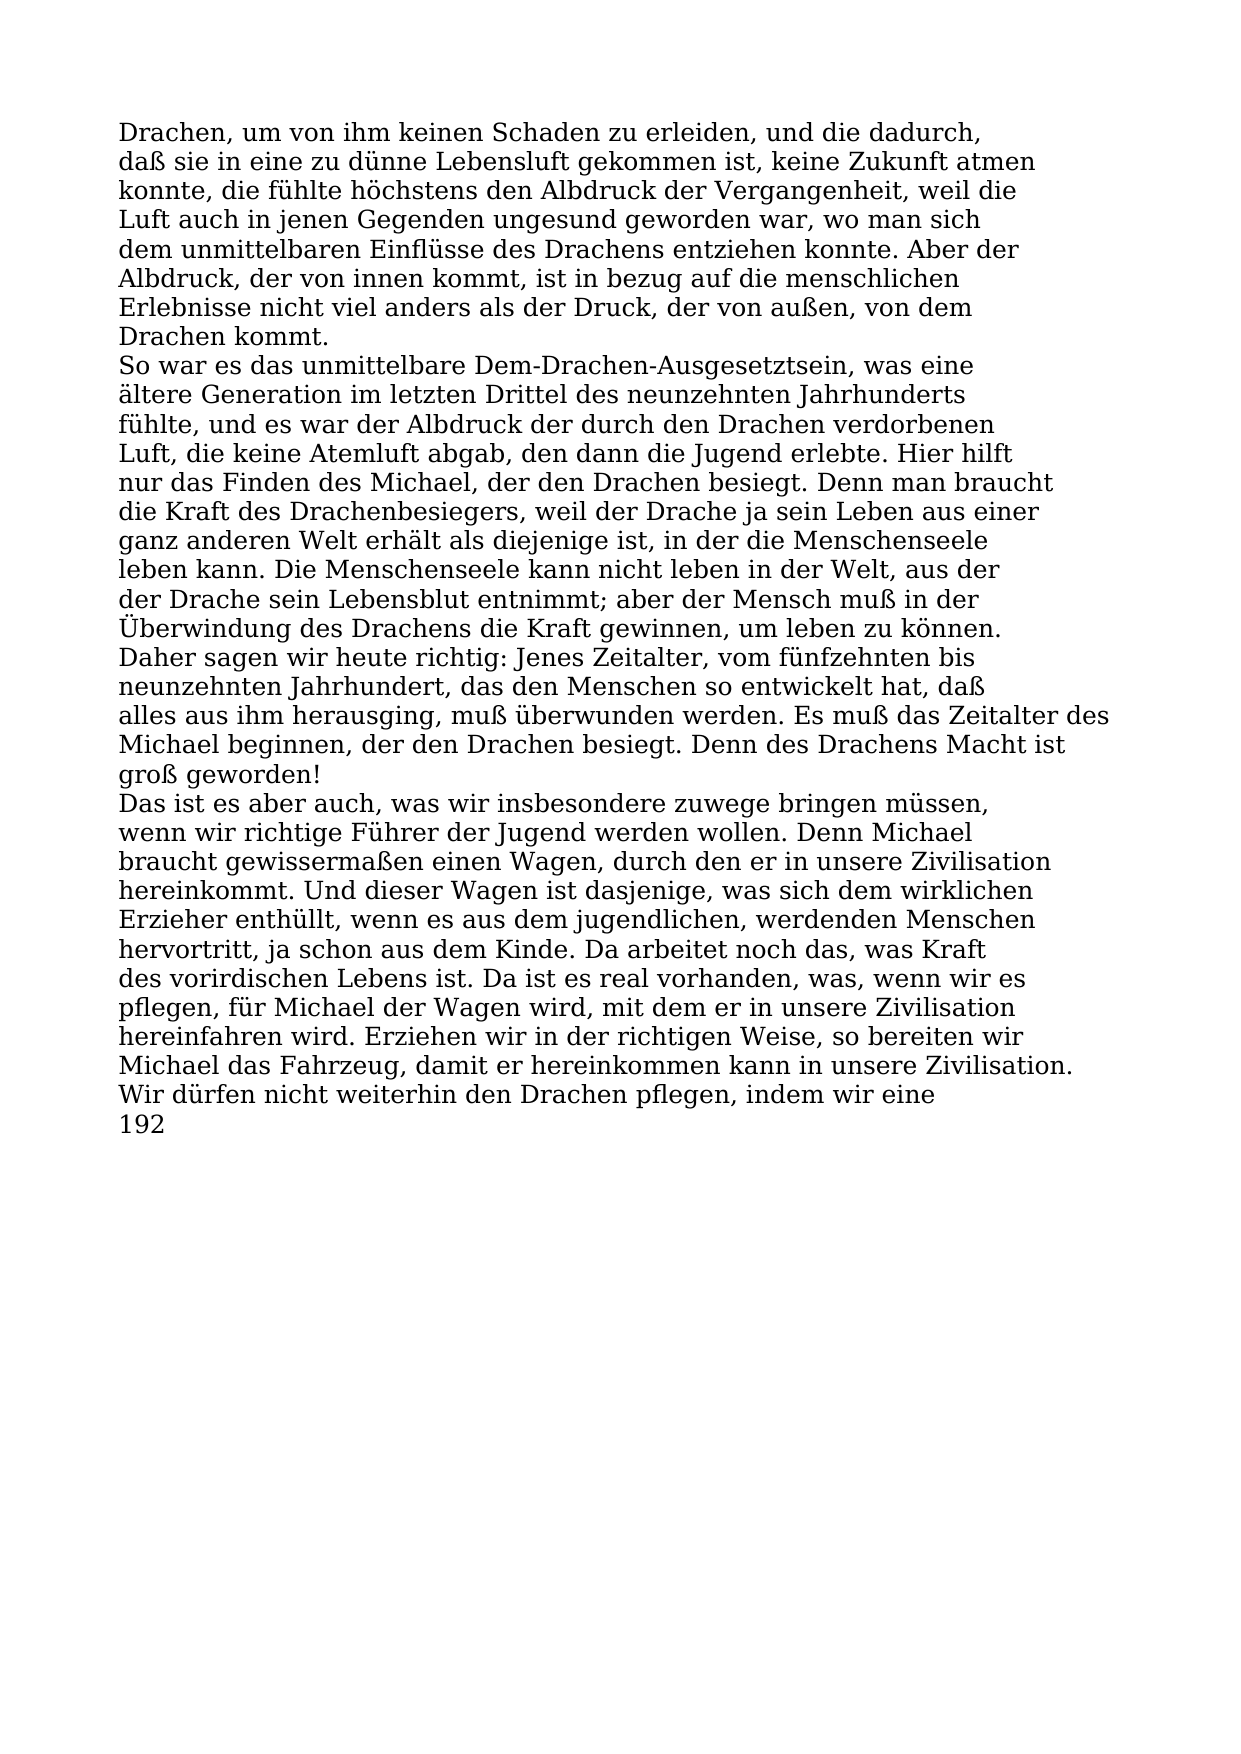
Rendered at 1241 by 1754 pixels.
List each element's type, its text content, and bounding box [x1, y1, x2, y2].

text hereinfahren wird. Erziehen wir in der richtigen Weise, so bereiten wir [118, 1022, 1122, 1051]
text der Drache sein Lebensblut entnimmt; aber der Mensch muß in der [118, 585, 1122, 614]
text Albdruck, der von innen kommt, ist in bezug auf die menschlichen [118, 264, 1122, 293]
text wenn wir richtige Führer der Jugend werden wollen. Denn Michael [118, 818, 1122, 847]
text Michael das Fahrzeug, damit er hereinkommen kann in unsere Zivilisation. [118, 1051, 1122, 1081]
text pflegen, für Michael der Wagen wird, mit dem er in unsere Zivilisation [118, 993, 1122, 1022]
text Wir dürfen nicht weiterhin den Drachen pflegen, indem wir eine [118, 1081, 1122, 1110]
text die Kraft des Drachenbesiegers, weil der Drache ja sein Leben aus einer [118, 497, 1122, 526]
text hervortritt, ja schon aus dem Kinde. Da arbeitet noch das, was Kraft [118, 935, 1122, 964]
text Erlebnisse nicht viel anders als der Druck, der von außen, von dem [118, 293, 1122, 322]
text Daher sagen wir heute richtig: Jenes Zeitalter, vom fünfzehnten bis [118, 643, 1122, 672]
text dem unmittelbaren Einflüsse des Drachens entziehen konnte. Aber der [118, 235, 1122, 264]
text ganz anderen Welt erhält als diejenige ist, in der die Menschenseele [118, 526, 1122, 556]
text alles aus ihm herausging, muß überwunden werden. Es muß das Zeitalter des Michael beginnen, der den Drachen besiegt. Denn des Drachens Macht ist groß geworden! [118, 701, 1122, 789]
text leben kann. Die Menschenseele kann nicht leben in der Welt, aus der [118, 556, 1122, 585]
text Luft, die keine Atemluft abgab, den dann die Jugend erlebte. Hier hilft [118, 439, 1122, 468]
text Drachen kommt. [118, 322, 1122, 351]
text So war es das unmittelbare Dem-Drachen-Ausgesetztsein, was eine [118, 351, 1122, 381]
text hereinkommt. Und dieser Wagen ist dasjenige, was sich dem wirklichen [118, 876, 1122, 906]
text des vorirdischen Lebens ist. Da ist es real vorhanden, was, wenn wir es [118, 964, 1122, 993]
text nur das Finden des Michael, der den Drachen besiegt. Denn man braucht [118, 468, 1122, 497]
text Überwindung des Drachens die Kraft gewinnen, um leben zu können. [118, 614, 1122, 643]
text braucht gewissermaßen einen Wagen, durch den er in unsere Zivilisation [118, 847, 1122, 876]
text Das ist es aber auch, was wir insbesondere zuwege bringen müssen, [118, 789, 1122, 818]
text 192 [118, 1110, 1122, 1139]
text Drachen, um von ihm keinen Schaden zu erleiden, und die dadurch, [118, 118, 1122, 147]
text Erzieher enthüllt, wenn es aus dem jugendlichen, werdenden Menschen [118, 906, 1122, 935]
text konnte, die fühlte höchstens den Albdruck der Vergangenheit, weil die [118, 176, 1122, 206]
text Luft auch in jenen Gegenden ungesund geworden war, wo man sich [118, 206, 1122, 235]
text daß sie in eine zu dünne Lebensluft gekommen ist, keine Zukunft atmen [118, 147, 1122, 176]
text fühlte, und es war der Albdruck der durch den Drachen verdorbenen [118, 410, 1122, 439]
text ältere Generation im letzten Drittel des neunzehnten Jahrhunderts [118, 381, 1122, 410]
text neunzehnten Jahrhundert, das den Menschen so entwickelt hat, daß [118, 672, 1122, 701]
